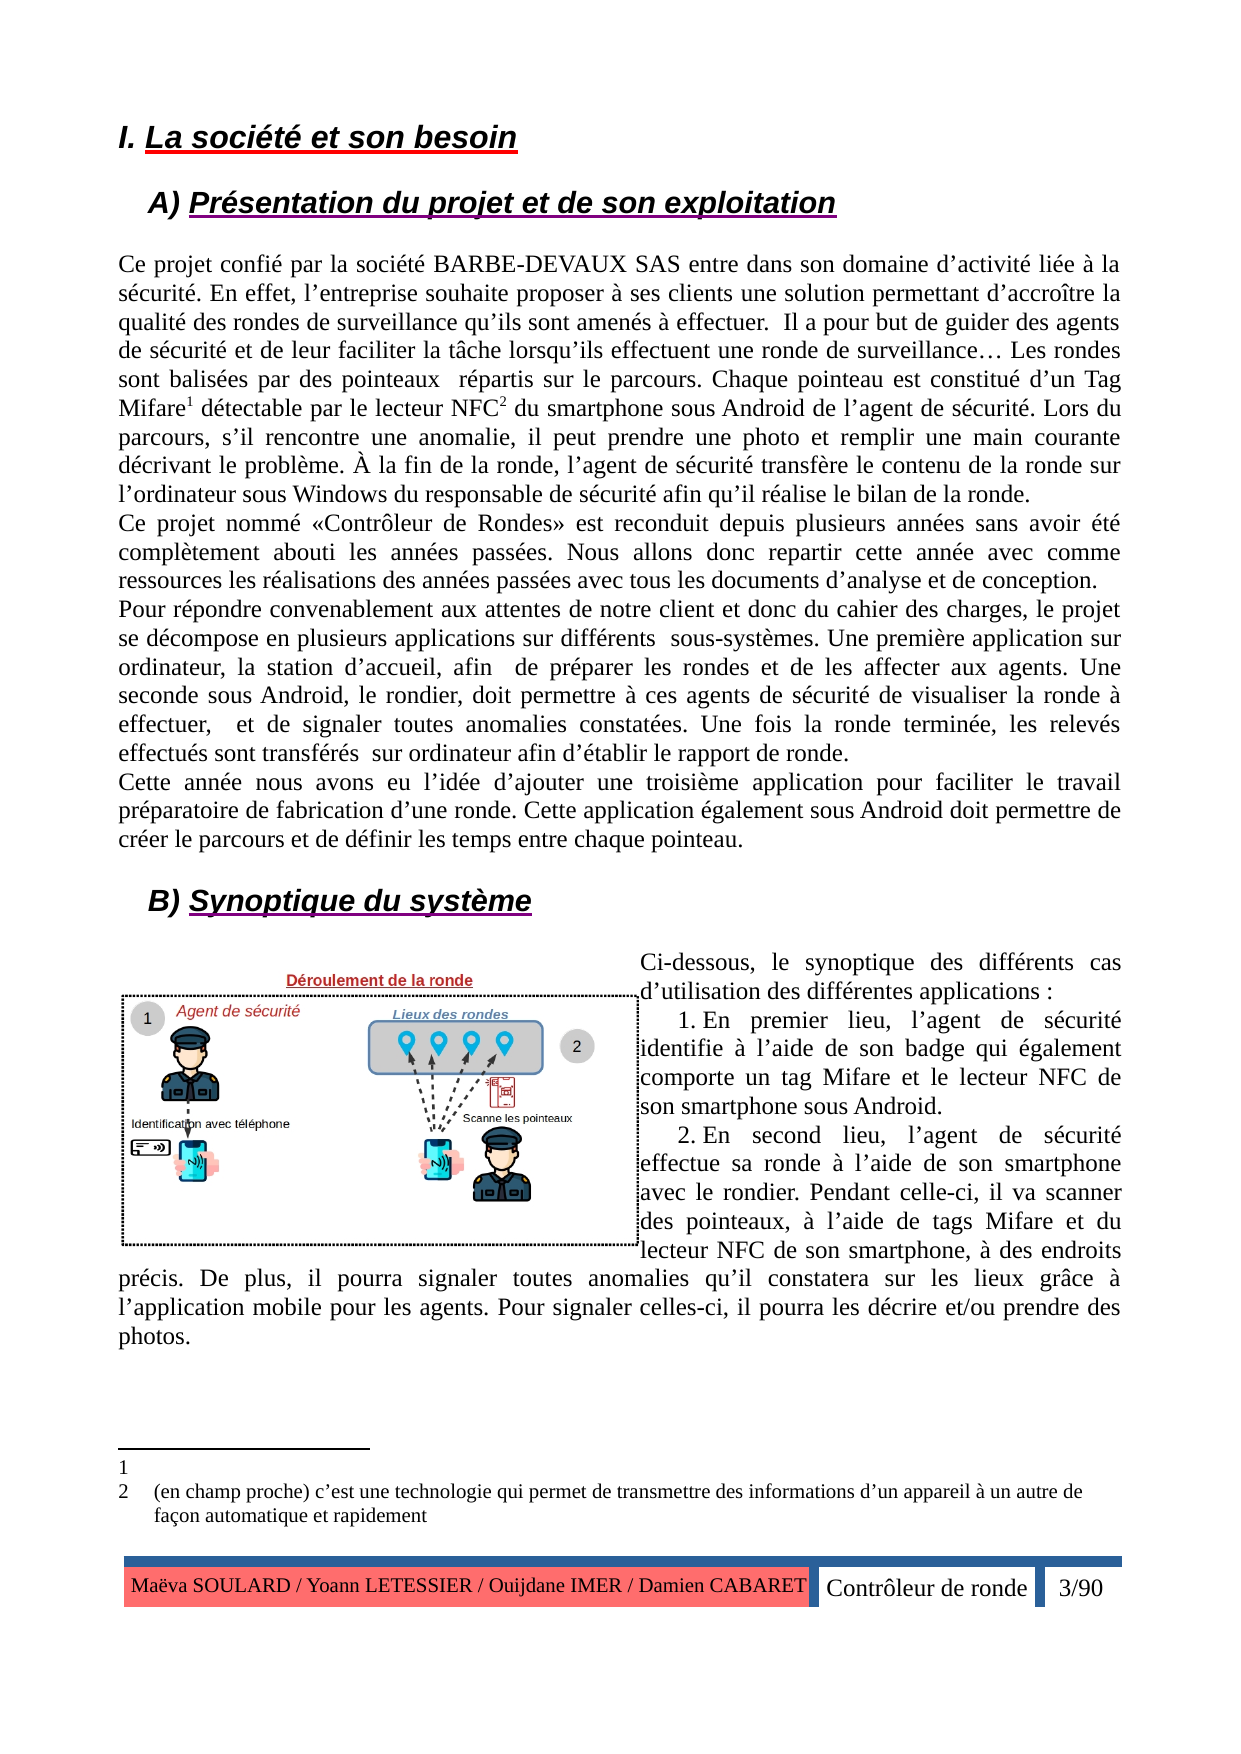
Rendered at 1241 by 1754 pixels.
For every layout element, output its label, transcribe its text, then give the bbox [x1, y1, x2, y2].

picture [117, 969, 190, 1037]
list En second lieu, l’agent de sécurité effectue sa ronde à l’aide de son smartphone avec le rondier. Pendant celle-ci, il va scanner des pointeaux, à l’aide de tags Mifare et du lecteur NFC de son smartphone, à des endroits précis. De plus, il pourra signaler toutes anomalies qu’il constatera sur les lieux grâce à l’application mobile pour les agents. Pour signaler celles-ci, il pourra les décrire et/ou prendre des photos. [118, 1120, 1122, 1350]
text (en champ proche) c’est une technologie qui permet de transmettre des informations d’un appareil à un autre de façon automatique et rapidement [118, 1479, 1122, 1527]
text Pour répondre convenablement aux attentes de notre client et donc du cahier des charges, le projet se décompose en plusieurs applications sur différents sous-systèmes. Une première application sur ordinateur, la station d’accueil, afin de préparer les rondes et de les affecter aux agents. Une seconde sous Android, le rondier, doit permettre à ces agents de sécurité de visualiser la ronde à effectuer, et de signaler toutes anomalies constatées. Une fois la ronde terminée, les relevés effectués sont transférés sur ordinateur afin d’établir le rapport de ronde. [118, 594, 1122, 767]
subtitle Synoptique du système [118, 882, 1122, 918]
text Cette année nous avons eu l’idée d’ajouter une troisième application pour faciliter le travail préparatoire de fabrication d’une ronde. Cette application également sous Android doit permettre de créer le parcours et de définir les temps entre chaque pointeau. [118, 767, 1122, 853]
text Ce projet confié par la société BARBE-DEVAUX SAS entre dans son domaine d’activité liée à la sécurité. En effet, l’entreprise souhaite proposer à ses clients une solution permettant d’accroître la qualité des rondes de surveillance qu’ils sont amenés à effectuer. Il a pour but de guider des agents de sécurité et de leur faciliter la tâche lorsqu’ils effectuent une ronde de surveillance… Les rondes sont balisées par des pointeaux répartis sur le parcours. Chaque pointeau est constitué d’un Tag Mifare détectable par le lecteur NFC du smartphone sous Android de l’agent de sécurité. Lors du parcours, s’il rencontre une anomalie, il peut prendre une photo et remplir une main courante décrivant le problème. À la fin de la ronde, l’agent de sécurité transfère le contenu de la ronde sur l’ordinateur sous Windows du responsable de sécurité afin qu’il réalise le bilan de la ronde. [118, 249, 1122, 508]
subtitle La société et son besoin [118, 118, 1122, 155]
text Ci-dessous, le synoptique des différents cas d’utilisation des différentes applications : [118, 947, 1122, 1005]
subtitle Présentation du projet et de son exploitation [118, 184, 1122, 220]
text Ce projet nommé «Contrôleur de Rondes» est reconduit depuis plusieurs années sans avoir été complètement abouti les années passées. Nous allons donc repartir cette année avec comme ressources les réalisations des années passées avec tous les documents d’analyse et de conception. [118, 508, 1122, 594]
list En premier lieu, l’agent de sécurité identifie à l’aide de son badge qui également comporte un tag Mifare et le lecteur NFC de son smartphone sous Android. [118, 1005, 1122, 1120]
